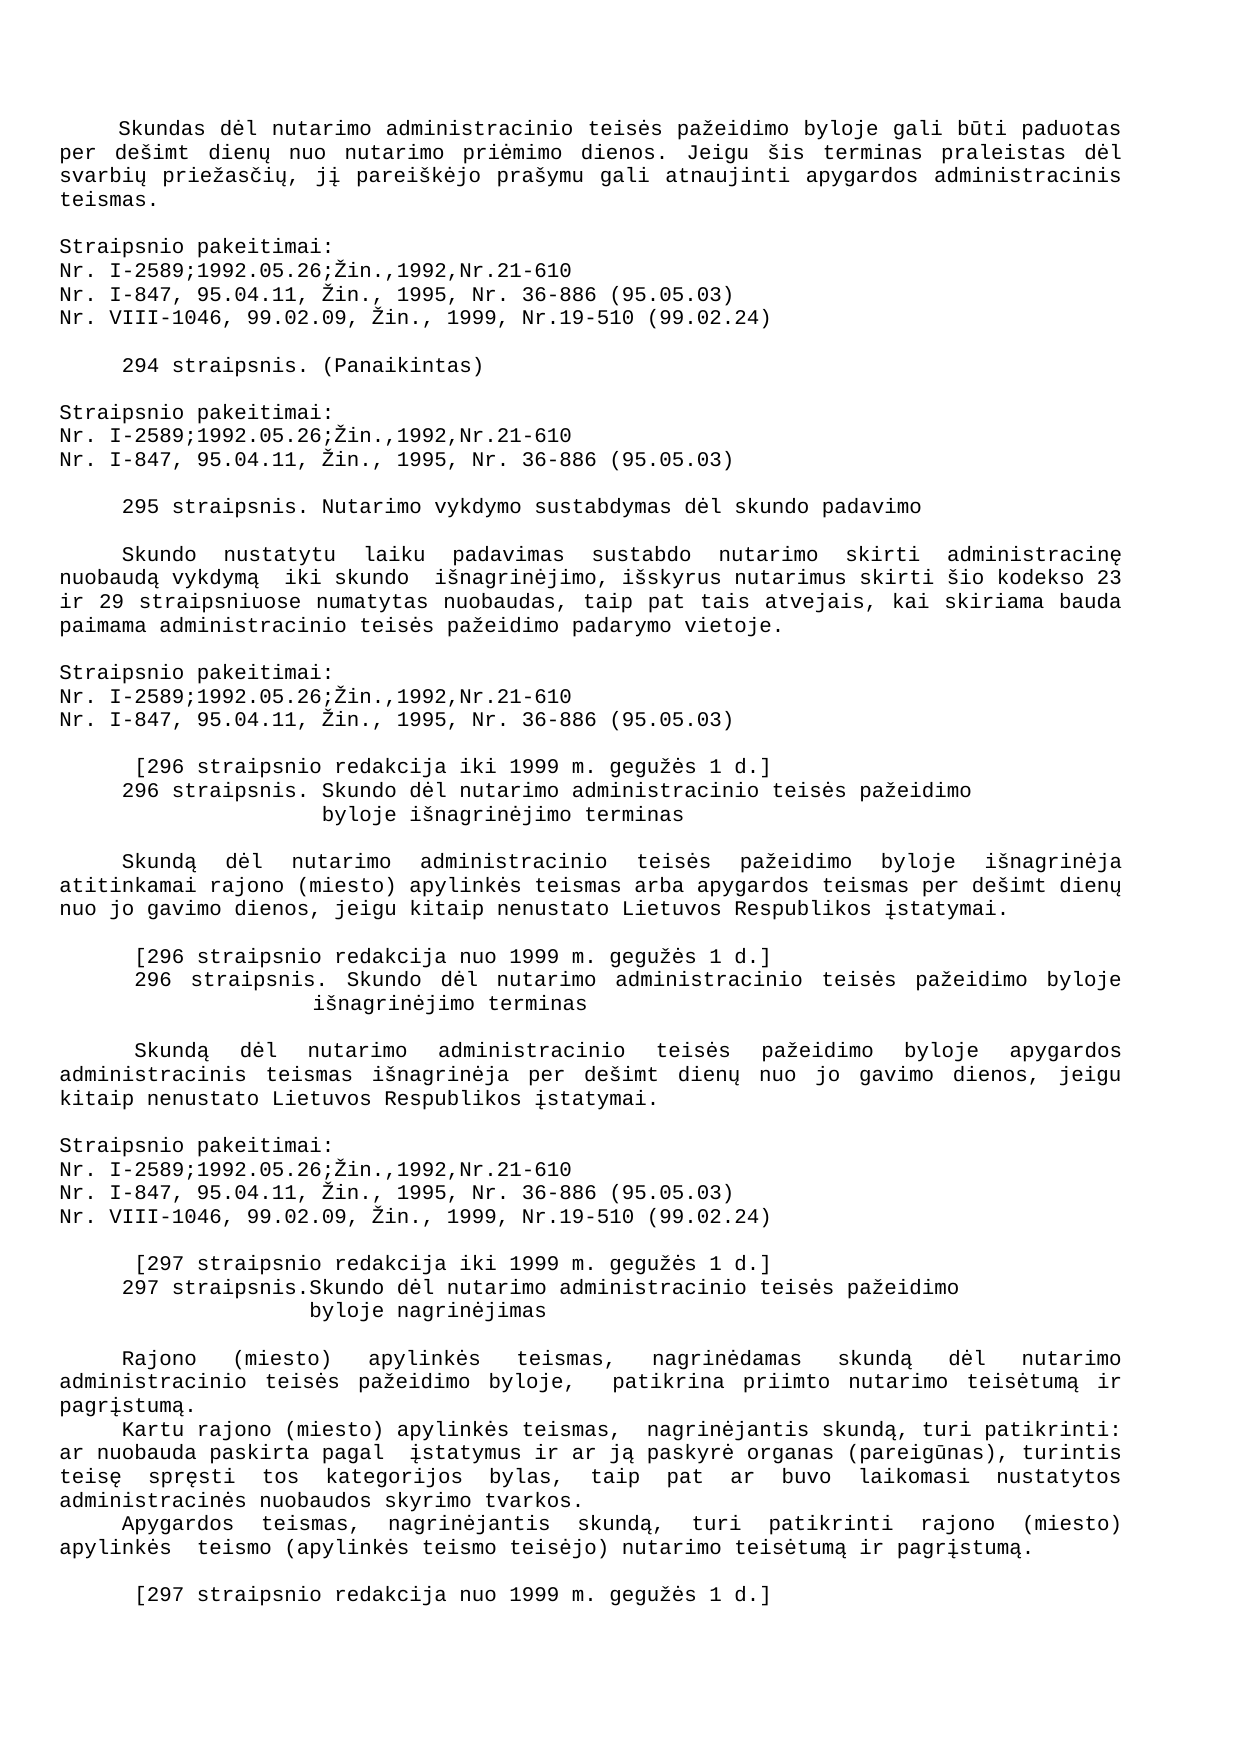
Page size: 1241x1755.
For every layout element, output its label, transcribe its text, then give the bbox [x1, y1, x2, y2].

text Nr. VIII-1046, 99.02.09, Žin., 1999, Nr.19-510 (99.02.24) [59, 307, 1122, 331]
text Straipsnio pakeitimai: [59, 1135, 1122, 1158]
text [296 straipsnio redakcija iki 1999 m. gegužės 1 d.] [59, 757, 1122, 780]
text Skundas dėl nutarimo administracinio teisės pažeidimo byloje gali būti paduotas per dešimt dienų nuo nutarimo priėmimo dienos. Jeigu šis terminas praleistas dėl svarbių priežasčių, jį pareiškėjo prašymu gali atnaujinti apygardos administracinis teismas. [59, 118, 1122, 213]
text Nr. I-2589;1992.05.26;Žin.,1992,Nr.21-610 [59, 686, 1122, 709]
text byloje nagrinėjimas [59, 1300, 1122, 1324]
text 297 straipsnis.Skundo dėl nutarimo administracinio teisės pažeidimo [59, 1277, 1122, 1300]
text Nr. VIII-1046, 99.02.09, Žin., 1999, Nr.19-510 (99.02.24) [59, 1206, 1122, 1229]
text [296 straipsnio redakcija nuo 1999 m. gegužės 1 d.] [59, 946, 1122, 969]
text Nr. I-847, 95.04.11, Žin., 1995, Nr. 36-886 (95.05.03) [59, 284, 1122, 307]
text [297 straipsnio redakcija iki 1999 m. gegužės 1 d.] [59, 1253, 1122, 1277]
text Rajono (miesto) apylinkės teismas, nagrinėdamas skundą dėl nutarimo administracinio teisės pažeidimo byloje, patikrina priimto nutarimo teisėtumą ir pagrįstumą. [59, 1348, 1122, 1419]
text Nr. I-847, 95.04.11, Žin., 1995, Nr. 36-886 (95.05.03) [59, 709, 1122, 733]
text 296 straipsnis. Skundo dėl nutarimo administracinio teisės pažeidimo byloje išnagrinėjimo terminas [134, 969, 1122, 1017]
text [297 straipsnio redakcija nuo 1999 m. gegužės 1 d.] [59, 1584, 1122, 1608]
text Skundą dėl nutarimo administracinio teisės pažeidimo byloje apygardos administracinis teismas išnagrinėja per dešimt dienų nuo jo gavimo dienos, jeigu kitaip nenustato Lietuvos Respublikos įstatymai. [59, 1040, 1122, 1111]
text 294 straipsnis. (Panaikintas) [59, 354, 1122, 378]
text Skundo nustatytu laiku padavimas sustabdo nutarimo skirti administracinę nuobaudą vykdymą iki skundo išnagrinėjimo, išskyrus nutarimus skirti šio kodekso 23 ir 29 straipsniuose numatytas nuobaudas, taip pat tais atvejais, kai skiriama bauda paimama administracinio teisės pažeidimo padarymo vietoje. [59, 544, 1122, 638]
text Nr. I-2589;1992.05.26;Žin.,1992,Nr.21-610 [59, 426, 1122, 449]
text Nr. I-847, 95.04.11, Žin., 1995, Nr. 36-886 (95.05.03) [59, 449, 1122, 473]
text Nr. I-2589;1992.05.26;Žin.,1992,Nr.21-610 [59, 260, 1122, 284]
text Nr. I-847, 95.04.11, Žin., 1995, Nr. 36-886 (95.05.03) [59, 1182, 1122, 1206]
text Skundą dėl nutarimo administracinio teisės pažeidimo byloje išnagrinėja atitinkamai rajono (miesto) apylinkės teismas arba apygardos teismas per dešimt dienų nuo jo gavimo dienos, jeigu kitaip nenustato Lietuvos Respublikos įstatymai. [59, 851, 1122, 922]
text 295 straipsnis. Nutarimo vykdymo sustabdymas dėl skundo padavimo [59, 496, 1122, 520]
text Straipsnio pakeitimai: [59, 662, 1122, 686]
text Straipsnio pakeitimai: [59, 236, 1122, 260]
text byloje išnagrinėjimo terminas [59, 804, 1122, 827]
text Apygardos teismas, nagrinėjantis skundą, turi patikrinti rajono (miesto) apylinkės teismo (apylinkės teismo teisėjo) nutarimo teisėtumą ir pagrįstumą. [59, 1513, 1122, 1561]
text Straipsnio pakeitimai: [59, 402, 1122, 426]
text Kartu rajono (miesto) apylinkės teismas, nagrinėjantis skundą, turi patikrinti: ar nuobauda paskirta pagal įstatymus ir ar ją paskyrė organas (pareigūnas), turintis teisę spręsti tos kategorijos bylas, taip pat ar buvo laikomasi nustatytos administracinės nuobaudos skyrimo tvarkos. [59, 1419, 1122, 1513]
text 296 straipsnis. Skundo dėl nutarimo administracinio teisės pažeidimo [59, 780, 1122, 804]
text Nr. I-2589;1992.05.26;Žin.,1992,Nr.21-610 [59, 1158, 1122, 1182]
